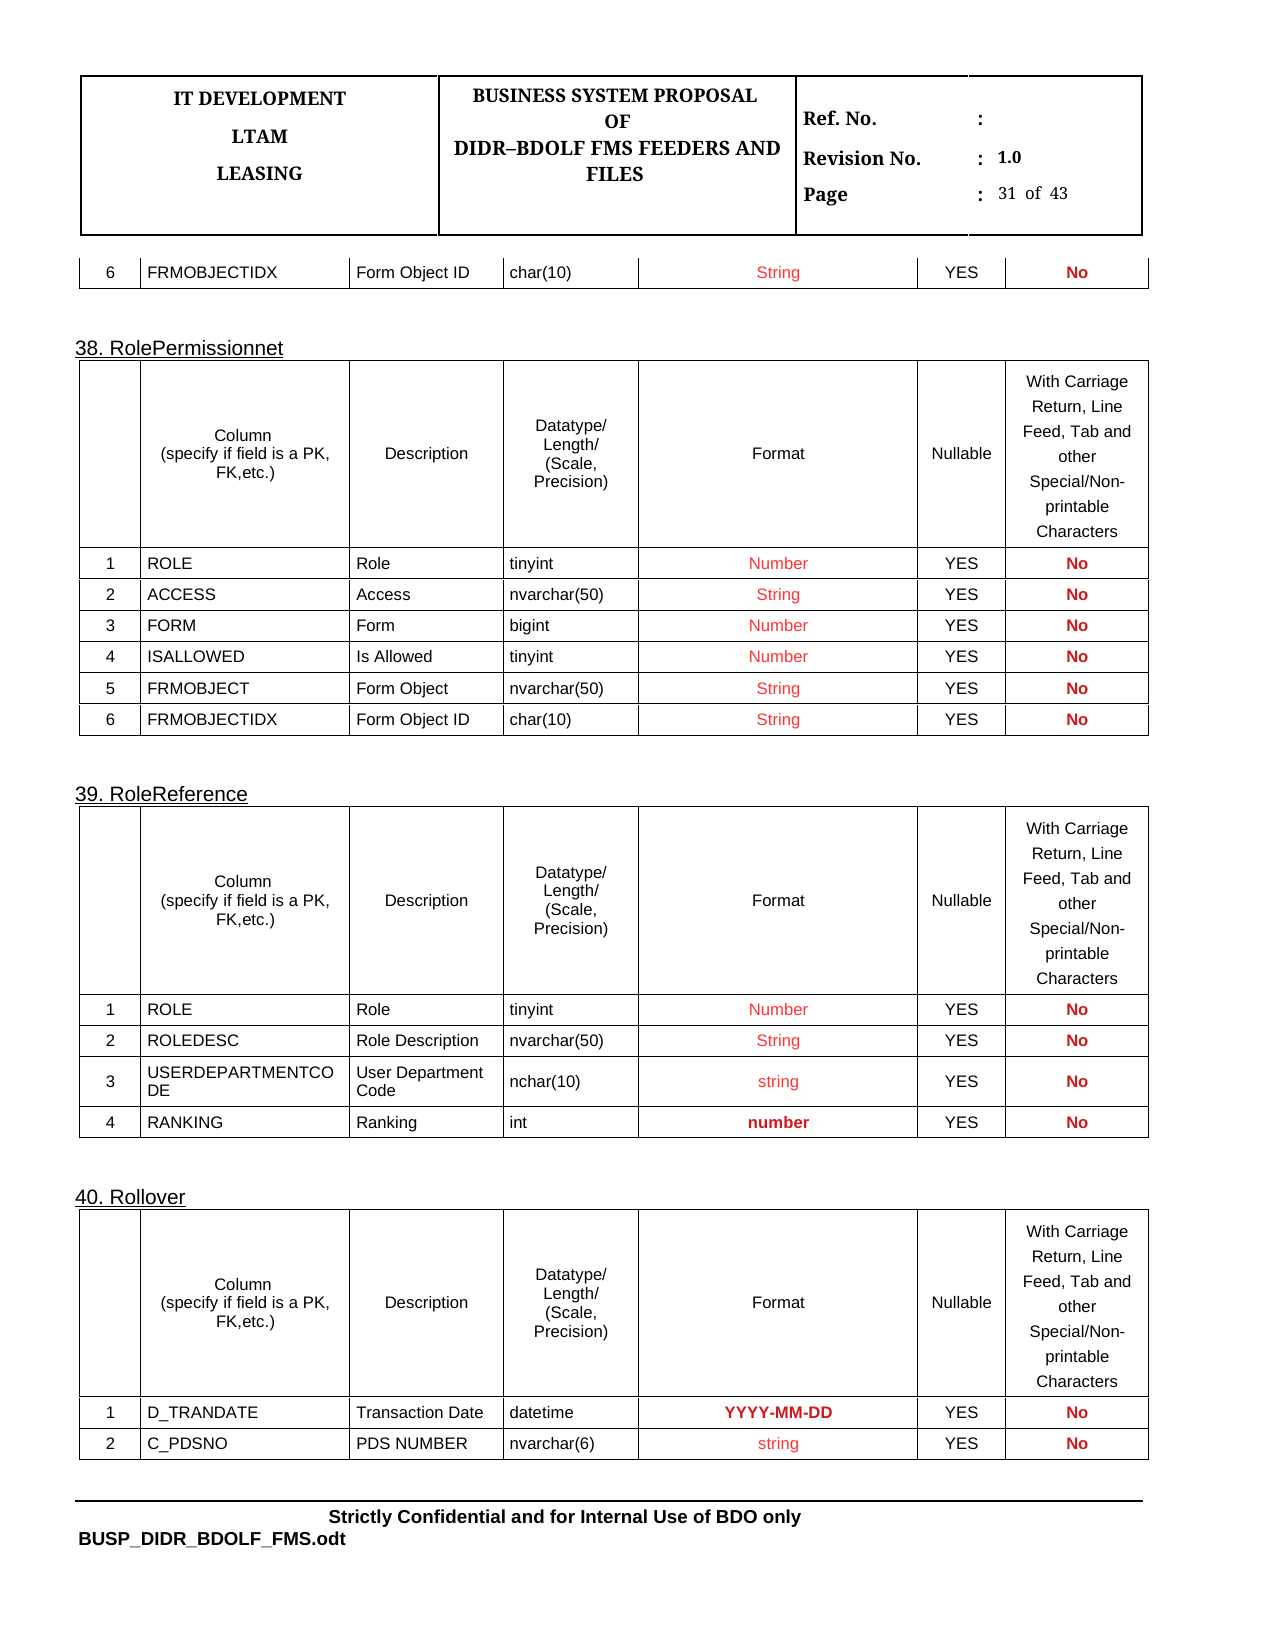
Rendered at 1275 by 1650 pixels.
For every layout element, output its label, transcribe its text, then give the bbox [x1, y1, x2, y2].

table_cell YES [918, 611, 1005, 641]
table_cell Number [639, 548, 917, 578]
table_cell YES [918, 1398, 1005, 1428]
table_cell tinyint [504, 548, 638, 578]
text 40. Rollover [75, 1186, 1143, 1209]
table_cell 2 [80, 580, 140, 610]
table_header Nullable [918, 1210, 1005, 1396]
table_cell number [639, 1107, 917, 1137]
table_cell No [1006, 673, 1148, 703]
table_cell User Department Code [350, 1057, 503, 1106]
table_cell 5 [80, 673, 140, 703]
table_cell int [504, 1107, 638, 1137]
table_cell 3 [80, 611, 140, 641]
table_cell YES [918, 642, 1005, 672]
table_header Format [639, 361, 917, 547]
table_cell YYYY-MM-DD [639, 1398, 917, 1428]
table_cell No [1006, 705, 1148, 735]
table_cell bigint [504, 611, 638, 641]
table_cell 1 [80, 1398, 140, 1428]
table_cell nvarchar(50) [504, 1026, 638, 1056]
table_cell YES [918, 258, 1005, 288]
table_cell nvarchar(50) [504, 673, 638, 703]
table_cell char(10) [504, 705, 638, 735]
table_cell ACCESS [141, 580, 349, 610]
table_cell 2 [80, 1026, 140, 1056]
table_cell YES [918, 705, 1005, 735]
table_cell YES [918, 1026, 1005, 1056]
table_cell YES [918, 1057, 1005, 1106]
table_cell Number [639, 995, 917, 1025]
table_cell Form Object ID [350, 258, 503, 288]
table_cell YES [918, 995, 1005, 1025]
table_cell D_TRANDATE [141, 1398, 349, 1428]
table_cell Is Allowed [350, 642, 503, 672]
table_cell Role Description [350, 1026, 503, 1056]
table_cell YES [918, 1429, 1005, 1459]
table_cell Role [350, 995, 503, 1025]
table_cell ISALLOWED [141, 642, 349, 672]
table_cell Form [350, 611, 503, 641]
table_cell Access [350, 580, 503, 610]
table_header Description [350, 361, 503, 547]
table_cell string [639, 1057, 917, 1106]
table_header [80, 1210, 140, 1396]
table_cell ROLE [141, 548, 349, 578]
table_cell USERDEPARTMENTCODE [141, 1057, 349, 1106]
table_cell String [639, 580, 917, 610]
table_cell No [1006, 1429, 1148, 1459]
table_cell No [1006, 258, 1148, 288]
table_cell Ranking [350, 1107, 503, 1137]
table_cell No [1006, 1026, 1148, 1056]
table_header With Carriage Return, Line Feed, Tab and other Special/Non-printable Characters [1006, 361, 1148, 547]
table_cell 1 [80, 548, 140, 578]
table_cell char(10) [504, 258, 638, 288]
table_header Column (specify if field is a PK, FK,etc.) [141, 361, 349, 547]
table_cell String [639, 705, 917, 735]
table_header Column (specify if field is a PK, FK,etc.) [141, 807, 349, 994]
table_header With Carriage Return, Line Feed, Tab and other Special/Non-printable Characters [1006, 807, 1148, 994]
table_cell tinyint [504, 642, 638, 672]
table_cell No [1006, 1398, 1148, 1428]
table_header Column (specify if field is a PK, FK,etc.) [141, 1210, 349, 1396]
table_cell 1 [80, 995, 140, 1025]
table_cell FRMOBJECTIDX [141, 258, 349, 288]
table_cell FORM [141, 611, 349, 641]
table_cell YES [918, 580, 1005, 610]
table_cell ROLE [141, 995, 349, 1025]
table_cell 4 [80, 1107, 140, 1137]
table_cell Number [639, 611, 917, 641]
table_header Datatype/Length/ (Scale, Precision) [504, 361, 638, 547]
table_cell string [639, 1429, 917, 1459]
table_cell Role [350, 548, 503, 578]
table_cell String [639, 258, 917, 288]
table_cell Transaction Date [350, 1398, 503, 1428]
table_header Nullable [918, 807, 1005, 994]
table_cell datetime [504, 1398, 638, 1428]
table_cell YES [918, 1107, 1005, 1137]
table_header [80, 361, 140, 547]
table_cell C_PDSNO [141, 1429, 349, 1459]
table_cell nvarchar(6) [504, 1429, 638, 1459]
table_cell No [1006, 1107, 1148, 1137]
table_cell 6 [80, 705, 140, 735]
table_cell Form Object ID [350, 705, 503, 735]
table_cell No [1006, 1057, 1148, 1106]
table_cell Number [639, 642, 917, 672]
table_cell No [1006, 611, 1148, 641]
table_cell No [1006, 995, 1148, 1025]
table_header Format [639, 807, 917, 994]
table_cell No [1006, 580, 1148, 610]
table_cell nvarchar(50) [504, 580, 638, 610]
table_header Nullable [918, 361, 1005, 547]
table_header Datatype/Length/ (Scale, Precision) [504, 1210, 638, 1396]
table_header With Carriage Return, Line Feed, Tab and other Special/Non-printable Characters [1006, 1210, 1148, 1396]
table_cell FRMOBJECTIDX [141, 705, 349, 735]
table_cell 6 [80, 258, 140, 288]
table_cell String [639, 673, 917, 703]
table_header Format [639, 1210, 917, 1396]
table_header Description [350, 807, 503, 994]
table_cell No [1006, 642, 1148, 672]
table_cell RANKING [141, 1107, 349, 1137]
table_cell nchar(10) [504, 1057, 638, 1106]
table_cell Form Object [350, 673, 503, 703]
table_cell String [639, 1026, 917, 1056]
text 39. RoleReference [75, 783, 1143, 806]
table_cell PDS NUMBER [350, 1429, 503, 1459]
table_cell 2 [80, 1429, 140, 1459]
table_cell 4 [80, 642, 140, 672]
table_cell tinyint [504, 995, 638, 1025]
table_cell No [1006, 548, 1148, 578]
table_cell 3 [80, 1057, 140, 1106]
table_header [80, 807, 140, 994]
table_header Description [350, 1210, 503, 1396]
table_header Datatype/Length/ (Scale, Precision) [504, 807, 638, 994]
text 38. RolePermissionnet [75, 336, 1143, 360]
table_cell YES [918, 673, 1005, 703]
table_cell FRMOBJECT [141, 673, 349, 703]
table_cell ROLEDESC [141, 1026, 349, 1056]
table_cell YES [918, 548, 1005, 578]
